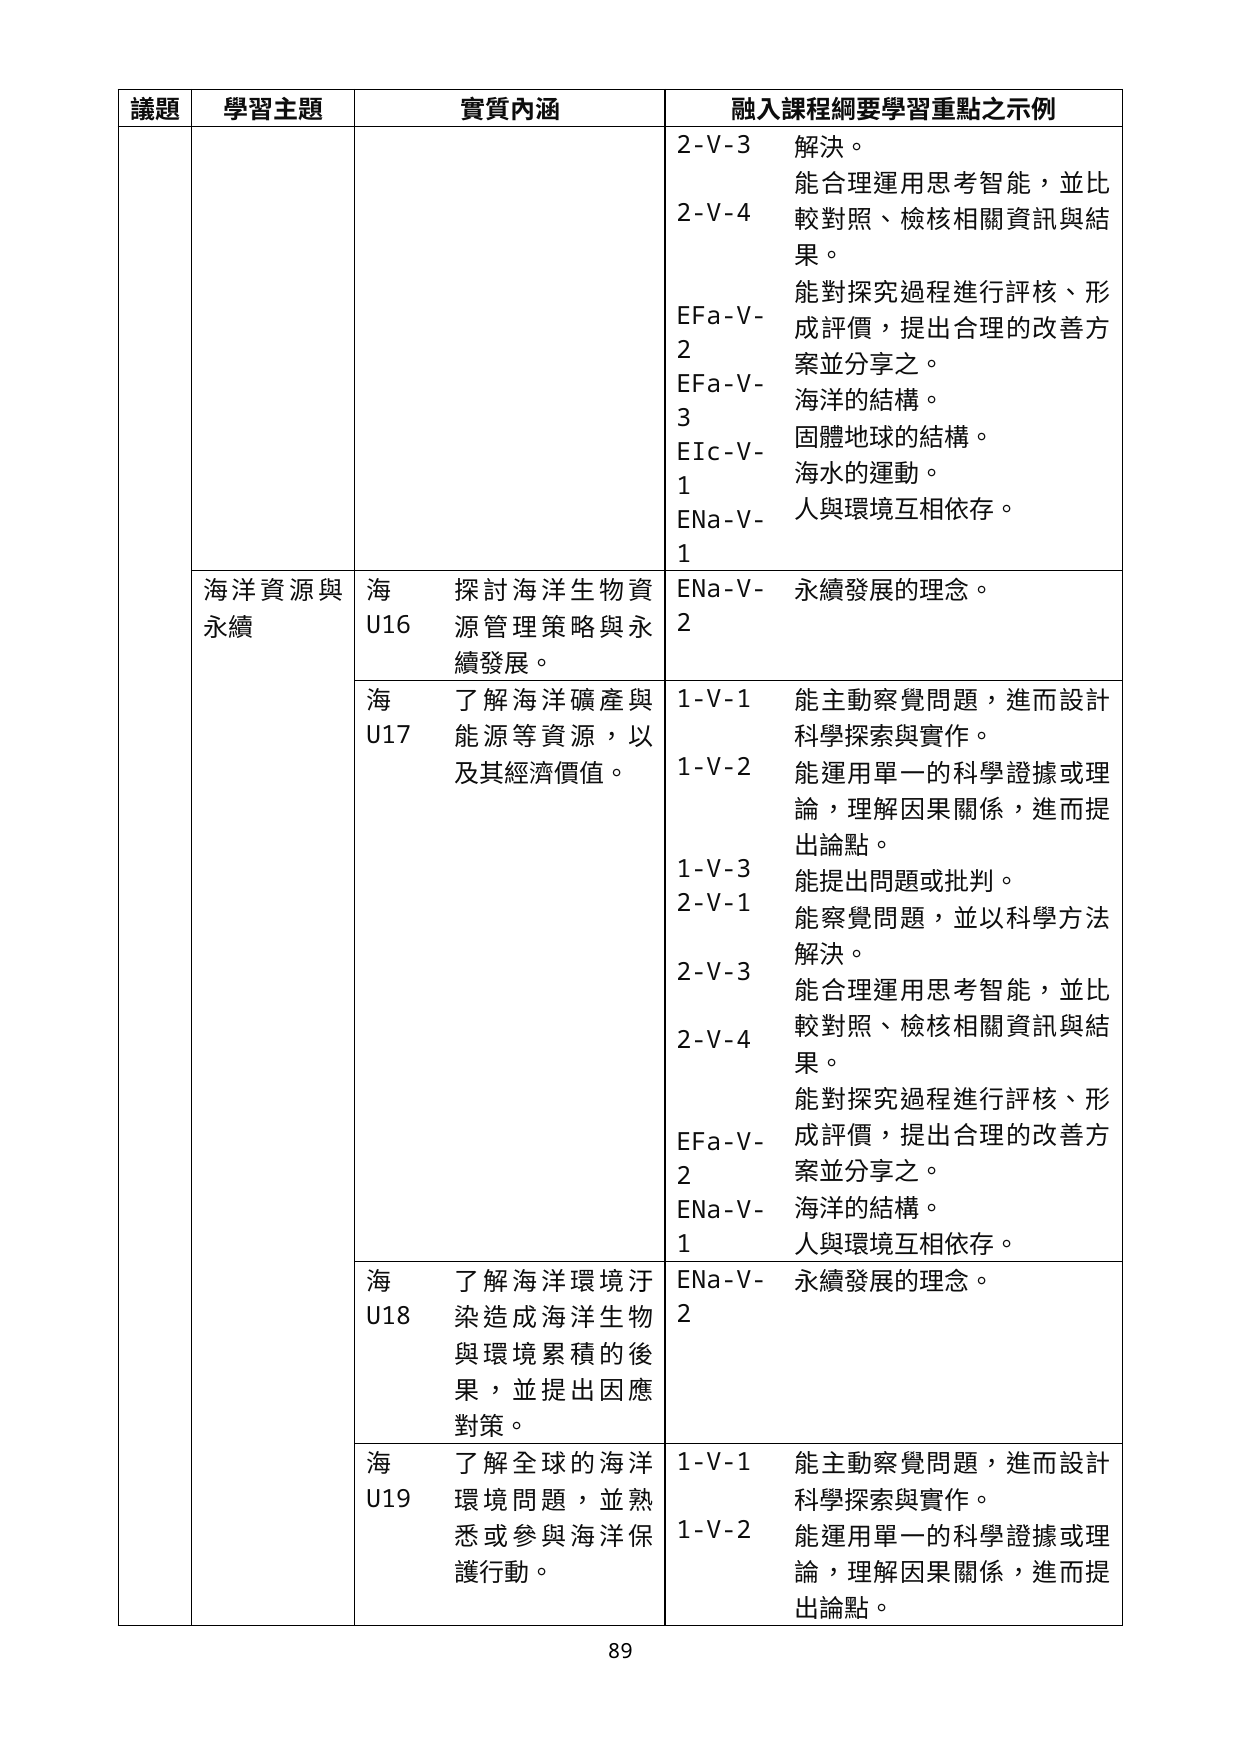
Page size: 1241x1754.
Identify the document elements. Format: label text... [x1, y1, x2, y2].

table_cell 探討海洋生物資源管理策略與永續發展。 [443, 571, 664, 679]
table_cell 永續發展的理念。 [783, 571, 1122, 679]
table_cell 了解全球的海洋環境問題，並熟悉或參與海洋保護行動。 [443, 1444, 664, 1625]
table_header 議題 [119, 90, 191, 126]
table_cell 海U18 [355, 1262, 443, 1443]
table_cell 海U16 [355, 571, 443, 679]
table_cell 1-V-1 1-V-2 [666, 1444, 783, 1625]
table_cell [192, 127, 354, 570]
table_cell ENa-V-2 [666, 1262, 783, 1443]
table_cell ENa-V-2 [666, 571, 783, 679]
table_header 學習主題 [192, 90, 354, 126]
table_header 融入課程綱要學習重點之示例 [666, 90, 1122, 126]
table_cell 能主動察覺問題，進而設計科學探索與實作。 能運用單一的科學證據或理論，理解因果關係，進而提出論點。 [783, 1444, 1122, 1625]
table_cell 2-V-3 2-V-4 EFa-V-2 EFa-V-3 EIc-V-1 ENa-V-1 [666, 127, 783, 570]
table_cell 海U19 [355, 1444, 443, 1625]
table_cell [355, 127, 443, 570]
table_cell 了解海洋環境汙染造成海洋生物與環境累積的後果，並提出因應對策。 [443, 1262, 664, 1443]
table_cell 能主動察覺問題，進而設計科學探索與實作。 能運用單一的科學證據或理論，理解因果關係，進而提出論點。 能提出問題或批判。 能察覺問題，並以科學方法解決。 能合理運用思考智能，並比較對照、檢核相關資訊與結果。 能對探究過程進行評核、形成評價，提出合理的改善方案並分享之。 海洋的結構。 人與環境互相依存。 [783, 681, 1122, 1261]
table_cell 了解海洋礦產與能源等資源，以及其經濟價值。 [443, 681, 664, 1261]
table_cell 1-V-1 1-V-2 1-V-3 2-V-1 2-V-3 2-V-4 EFa-V-2 ENa-V-1 [666, 681, 783, 1261]
table_cell 海U17 [355, 681, 443, 1261]
table_cell 海洋資源與永續 [192, 571, 354, 1625]
table_cell 解決。 能合理運用思考智能，並比較對照、檢核相關資訊與結果。 能對探究過程進行評核、形成評價，提出合理的改善方案並分享之。 海洋的結構。 固體地球的結構。 海水的運動。 人與環境互相依存。 [783, 127, 1122, 570]
table_cell [119, 127, 191, 1625]
table_cell 永續發展的理念。 [783, 1262, 1122, 1443]
table_header 實質內涵 [355, 90, 664, 126]
table_cell [443, 127, 664, 570]
